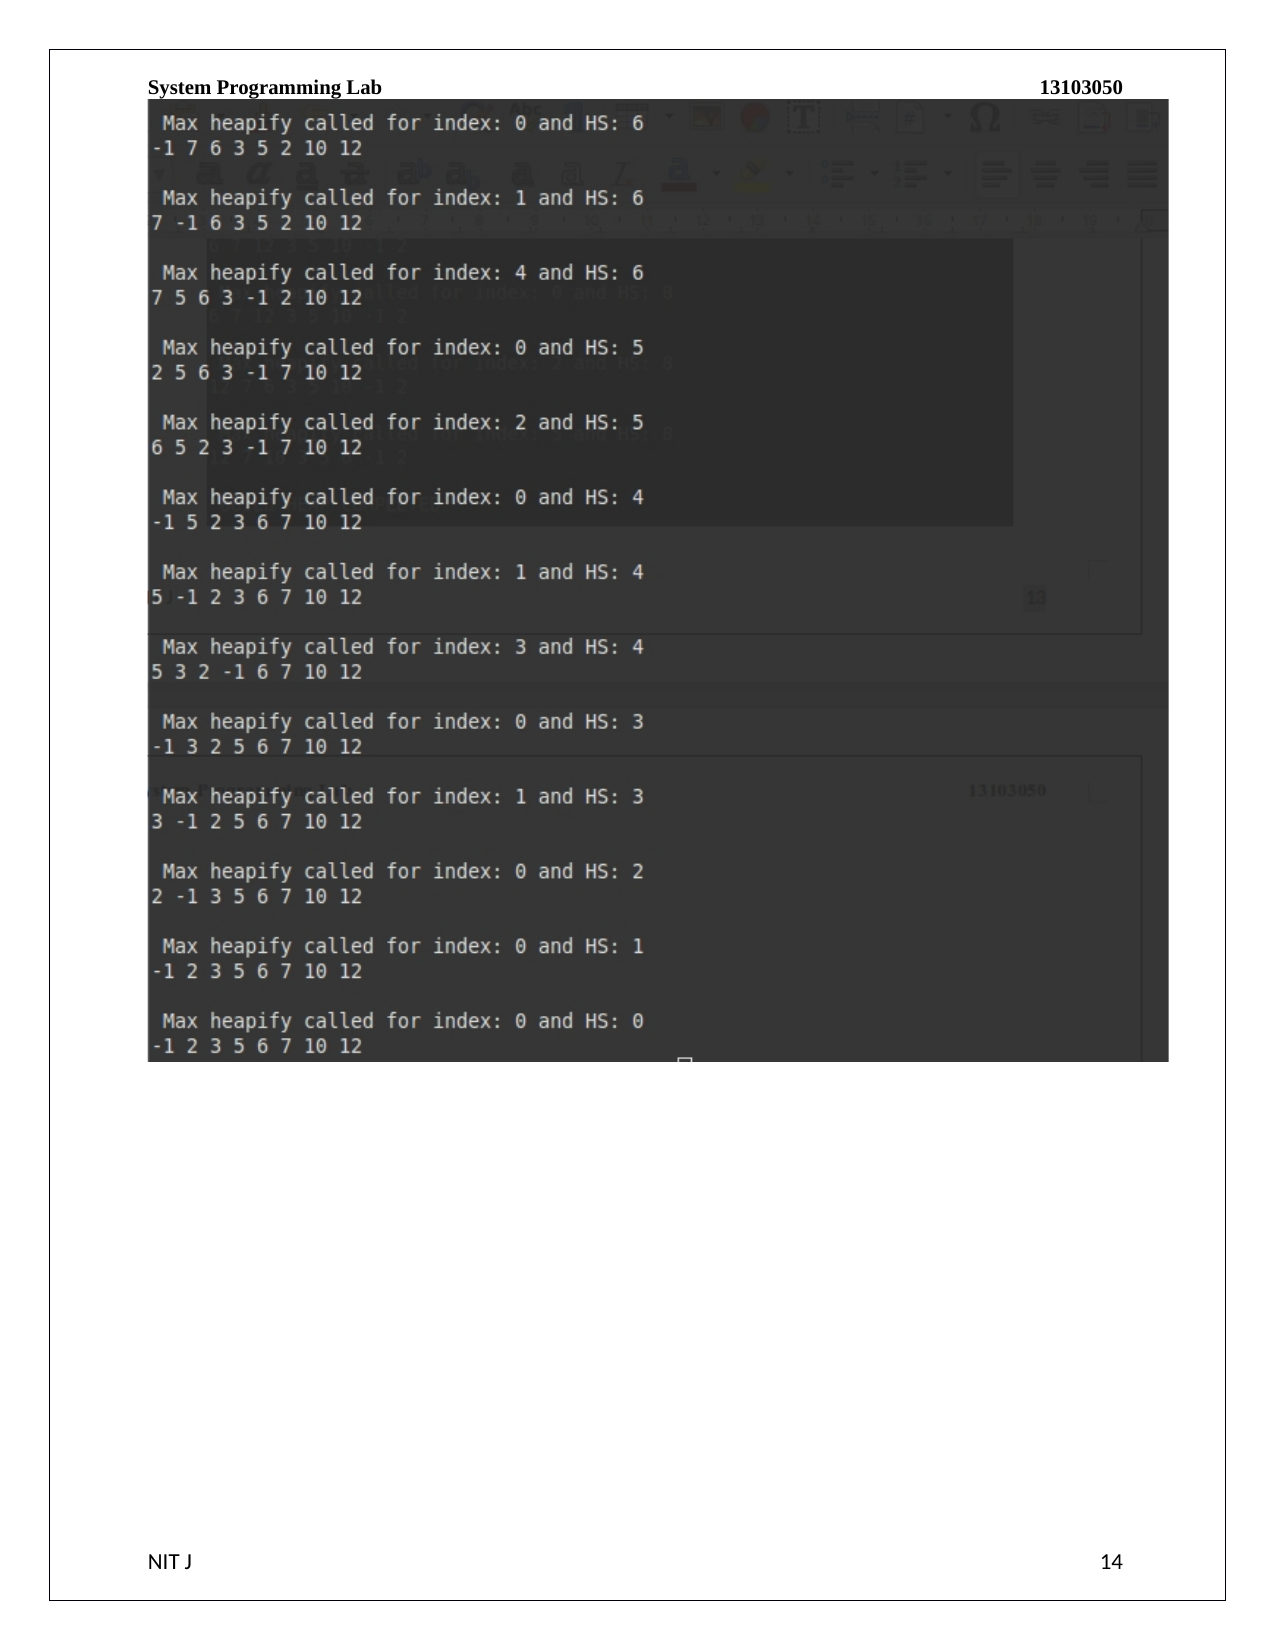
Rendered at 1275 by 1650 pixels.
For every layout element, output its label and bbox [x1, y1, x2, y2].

picture [147, 99, 1169, 1062]
